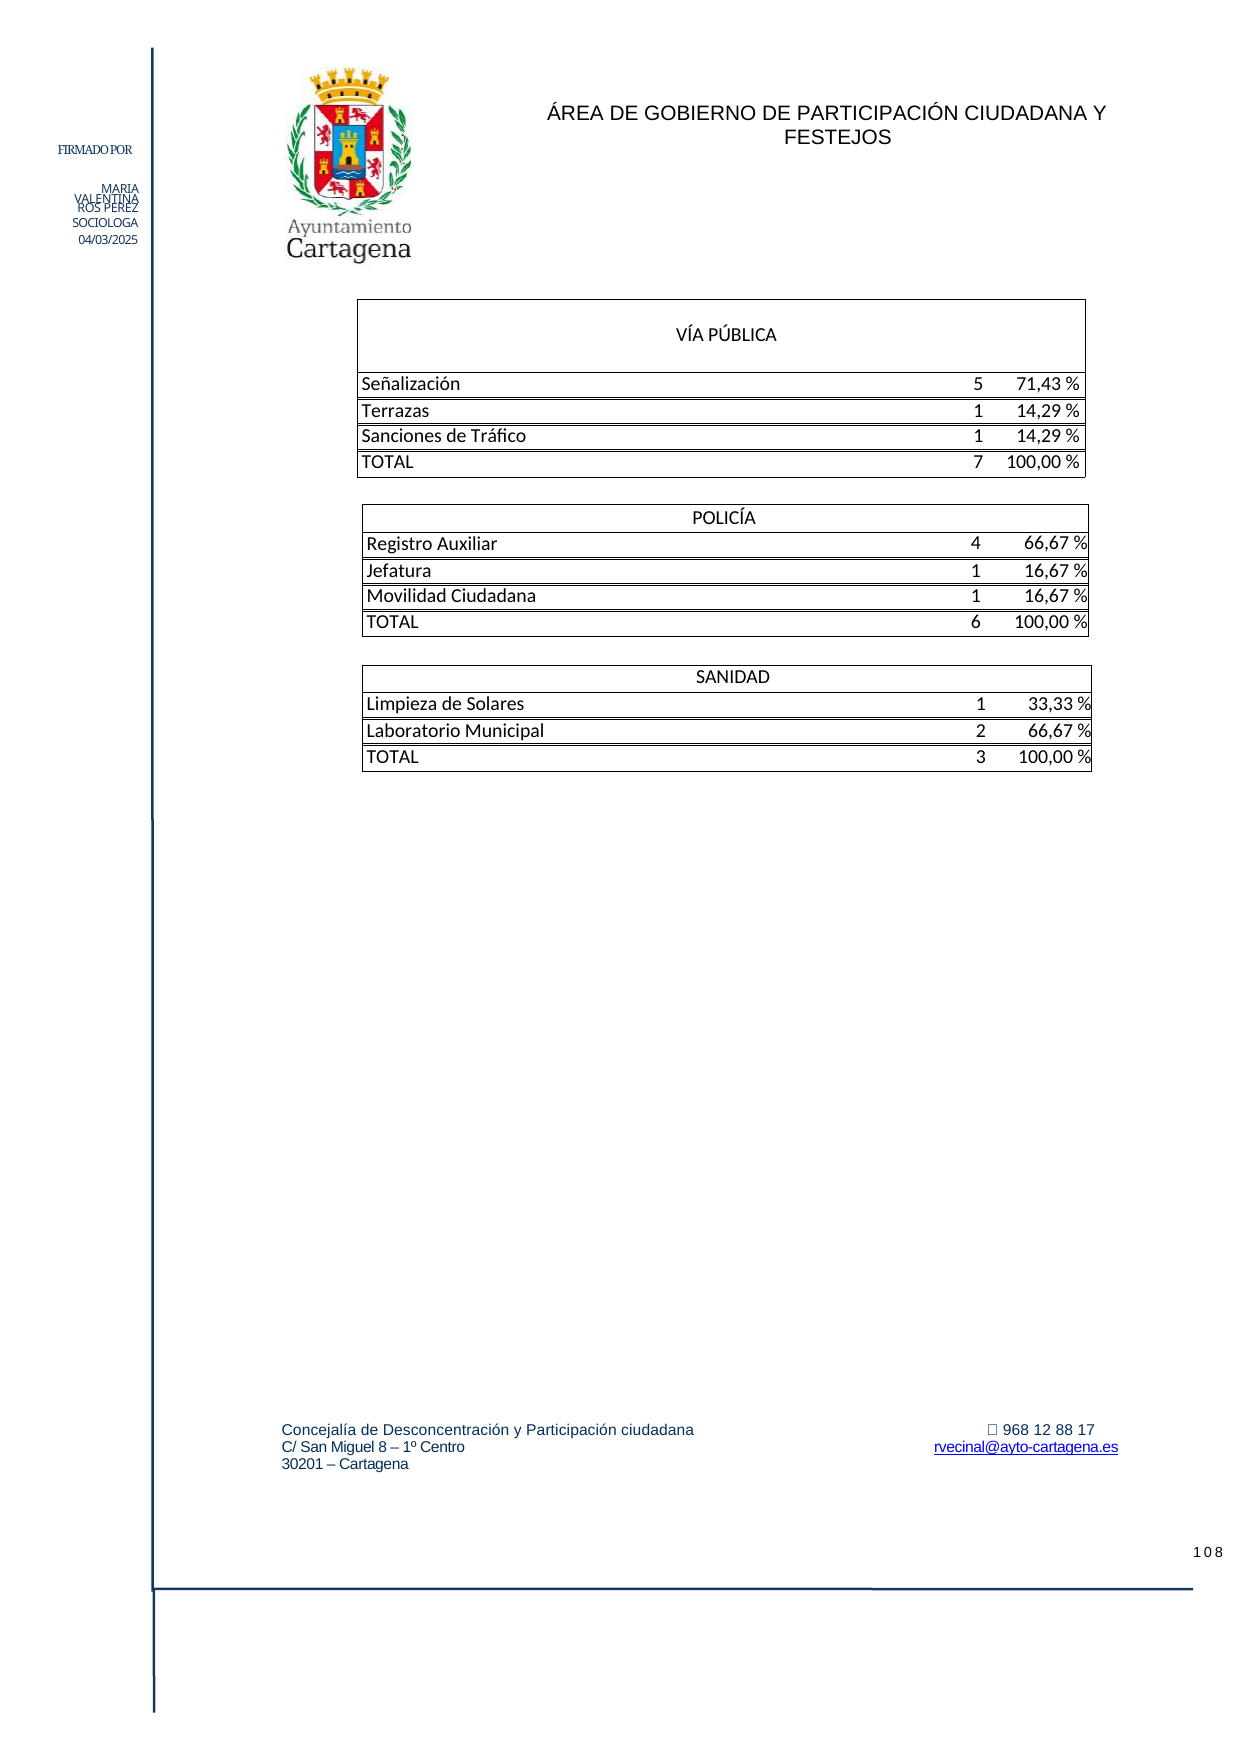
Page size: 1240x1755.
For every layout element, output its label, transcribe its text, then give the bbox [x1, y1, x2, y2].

table_cell 2 [613, 720, 1003, 743]
text C/ San Miguel 8 – 1º Centro rvecinal@ayto-cartagena.es 30201 – Cartagena [281, 1439, 1133, 1473]
table_cell 100,00 % [999, 612, 1088, 636]
table_header [363, 505, 611, 532]
text 108 [154, 1544, 1223, 1561]
table_cell 14,29 % [999, 426, 1085, 449]
table_cell 1 [594, 426, 998, 449]
text MARIA VALENTINA ROS PEREZ [57, 186, 139, 214]
table_cell 16,67 % [999, 560, 1088, 583]
table_cell 7 [594, 452, 998, 476]
table_header SANIDAD [613, 666, 1003, 692]
table_cell Jefatura [363, 560, 611, 583]
table_cell Laboratorio Municipal [363, 720, 612, 743]
table_cell 16,67 % [999, 586, 1088, 608]
text FIRMADO POR [57, 143, 139, 157]
table_cell 66,67 % [1003, 720, 1091, 743]
table_cell TOTAL [358, 452, 594, 476]
table_cell 4 [611, 533, 999, 557]
table_header [1003, 666, 1091, 692]
table_cell 1 [613, 693, 1003, 717]
table_cell Limpieza de Solares [363, 693, 612, 717]
table_cell 1 [594, 400, 998, 423]
table_header VÍA PÚBLICA [594, 300, 998, 372]
table_cell Señalización [358, 373, 594, 397]
table_cell 100,00 % [1003, 746, 1091, 771]
table_cell 1 [611, 560, 999, 583]
table_cell 33,33 % [1003, 693, 1091, 717]
table_cell Terrazas [358, 400, 594, 423]
table_cell 66,67 % [999, 533, 1088, 557]
table_cell 1 [611, 586, 999, 608]
table_cell 71,43 % [999, 373, 1085, 397]
table_header [358, 300, 594, 372]
table_cell TOTAL [363, 612, 611, 636]
text Concejalía de Desconcentración y Participación ciudadana  968 12 88 17 [281, 1421, 1223, 1439]
table_cell Sanciones de Tráfico [358, 426, 594, 449]
table_cell 6 [611, 612, 999, 636]
text 04/03/2025 [57, 235, 139, 246]
table_header POLICÍA [611, 505, 999, 532]
table_cell 5 [594, 373, 998, 397]
table_header [999, 300, 1085, 372]
table_header [999, 505, 1088, 532]
table_cell Movilidad Ciudadana [363, 586, 611, 608]
table_header ÁREA DE GOBIERNO DE PARTICIPACIÓN CIUDADANA Y FESTEJOS [412, 65, 1170, 268]
text AYUNTAMIENTO DE CARTAGENA Código Seguro de Verificación: [156, 1591, 1193, 1712]
table_cell 3 [613, 746, 1003, 771]
table_cell Registro Auxiliar [363, 533, 611, 557]
table_cell 14,29 % [999, 400, 1085, 423]
table_header [222, 65, 412, 268]
table_cell 100,00 % [999, 452, 1085, 476]
table_cell TOTAL [363, 746, 612, 771]
table_header [363, 666, 612, 692]
text SOCIOLOGA [57, 220, 139, 229]
